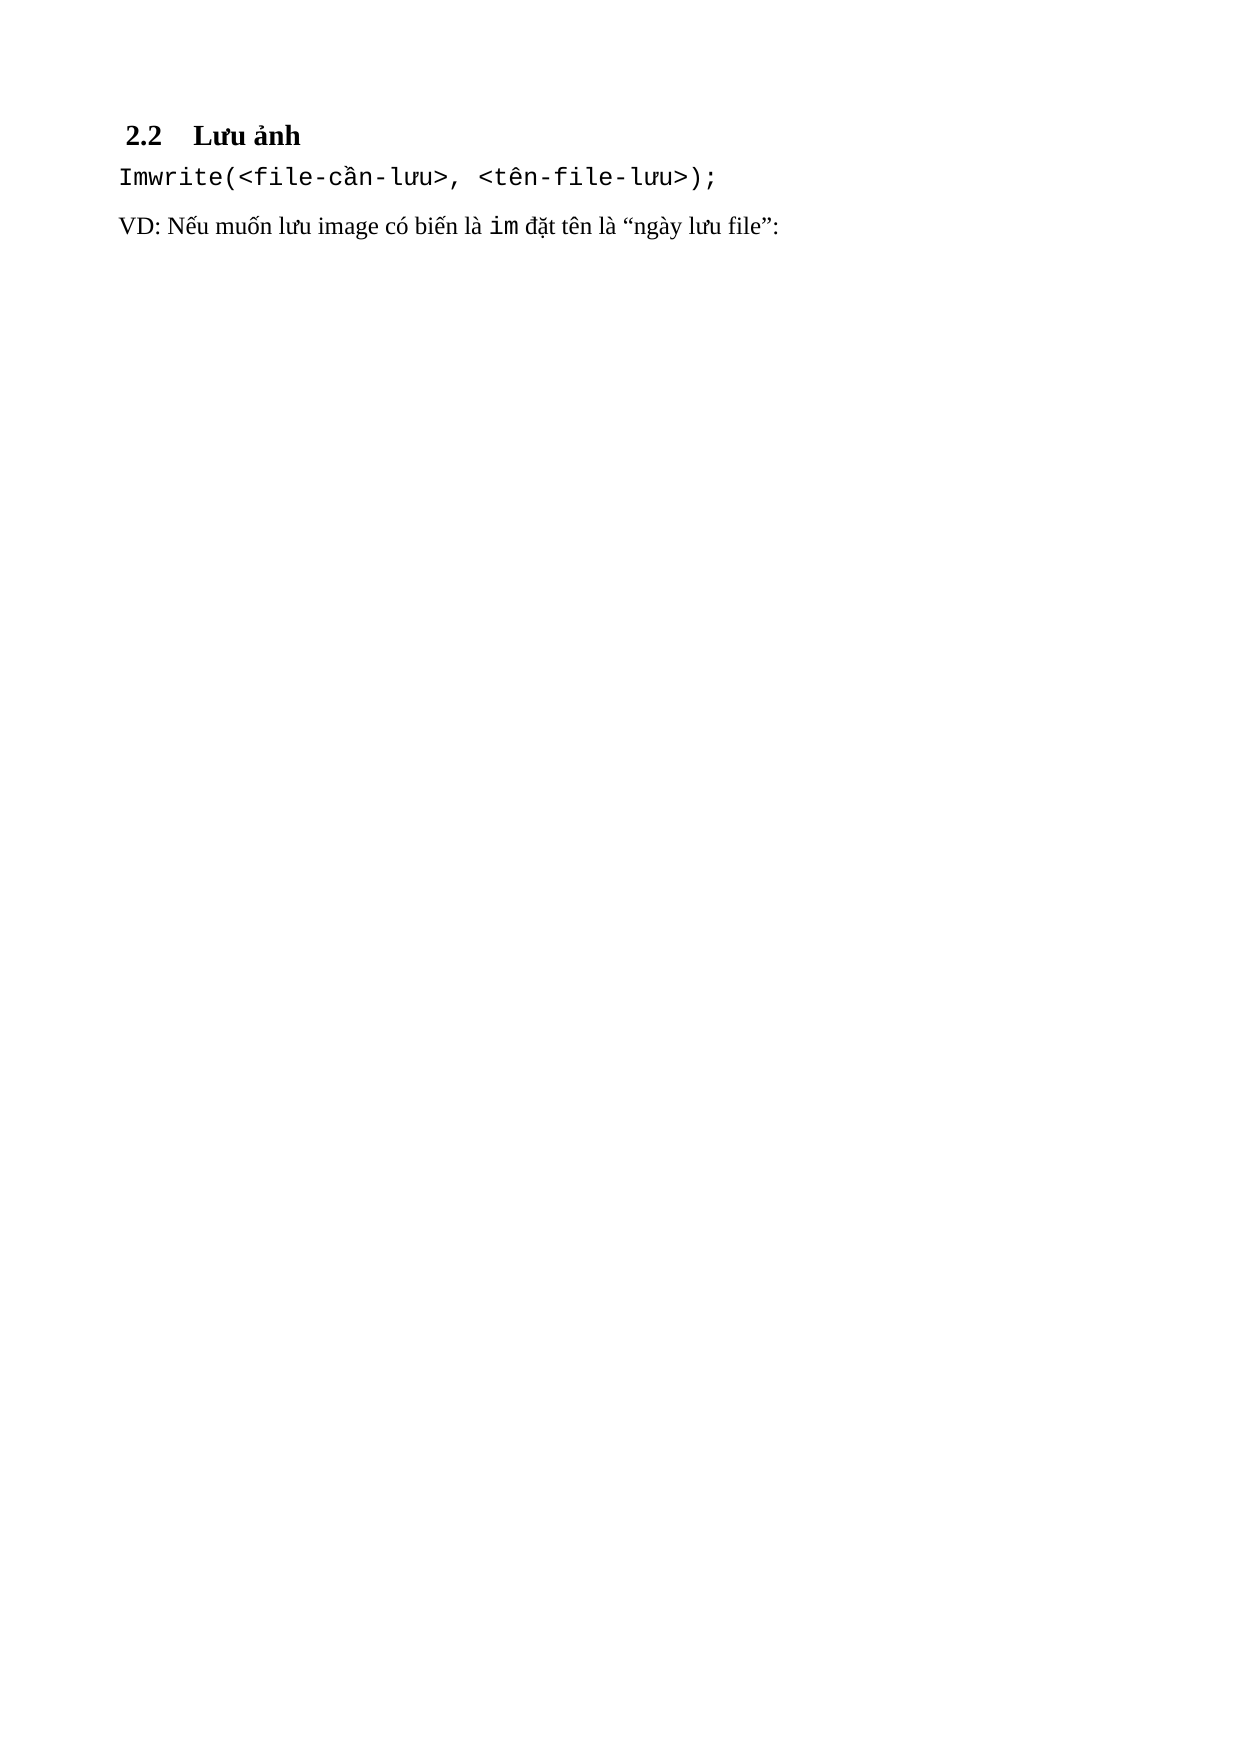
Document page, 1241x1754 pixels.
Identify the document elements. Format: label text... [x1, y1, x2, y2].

subtitle Lưu ảnh [118, 118, 1122, 152]
text Imwrite(<file-cần-lưu>, <tên-file-lưu>); [118, 164, 1122, 192]
text VD: Nếu muốn lưu image có biến là im đặt tên là “ngày lưu file”: [118, 211, 1122, 242]
